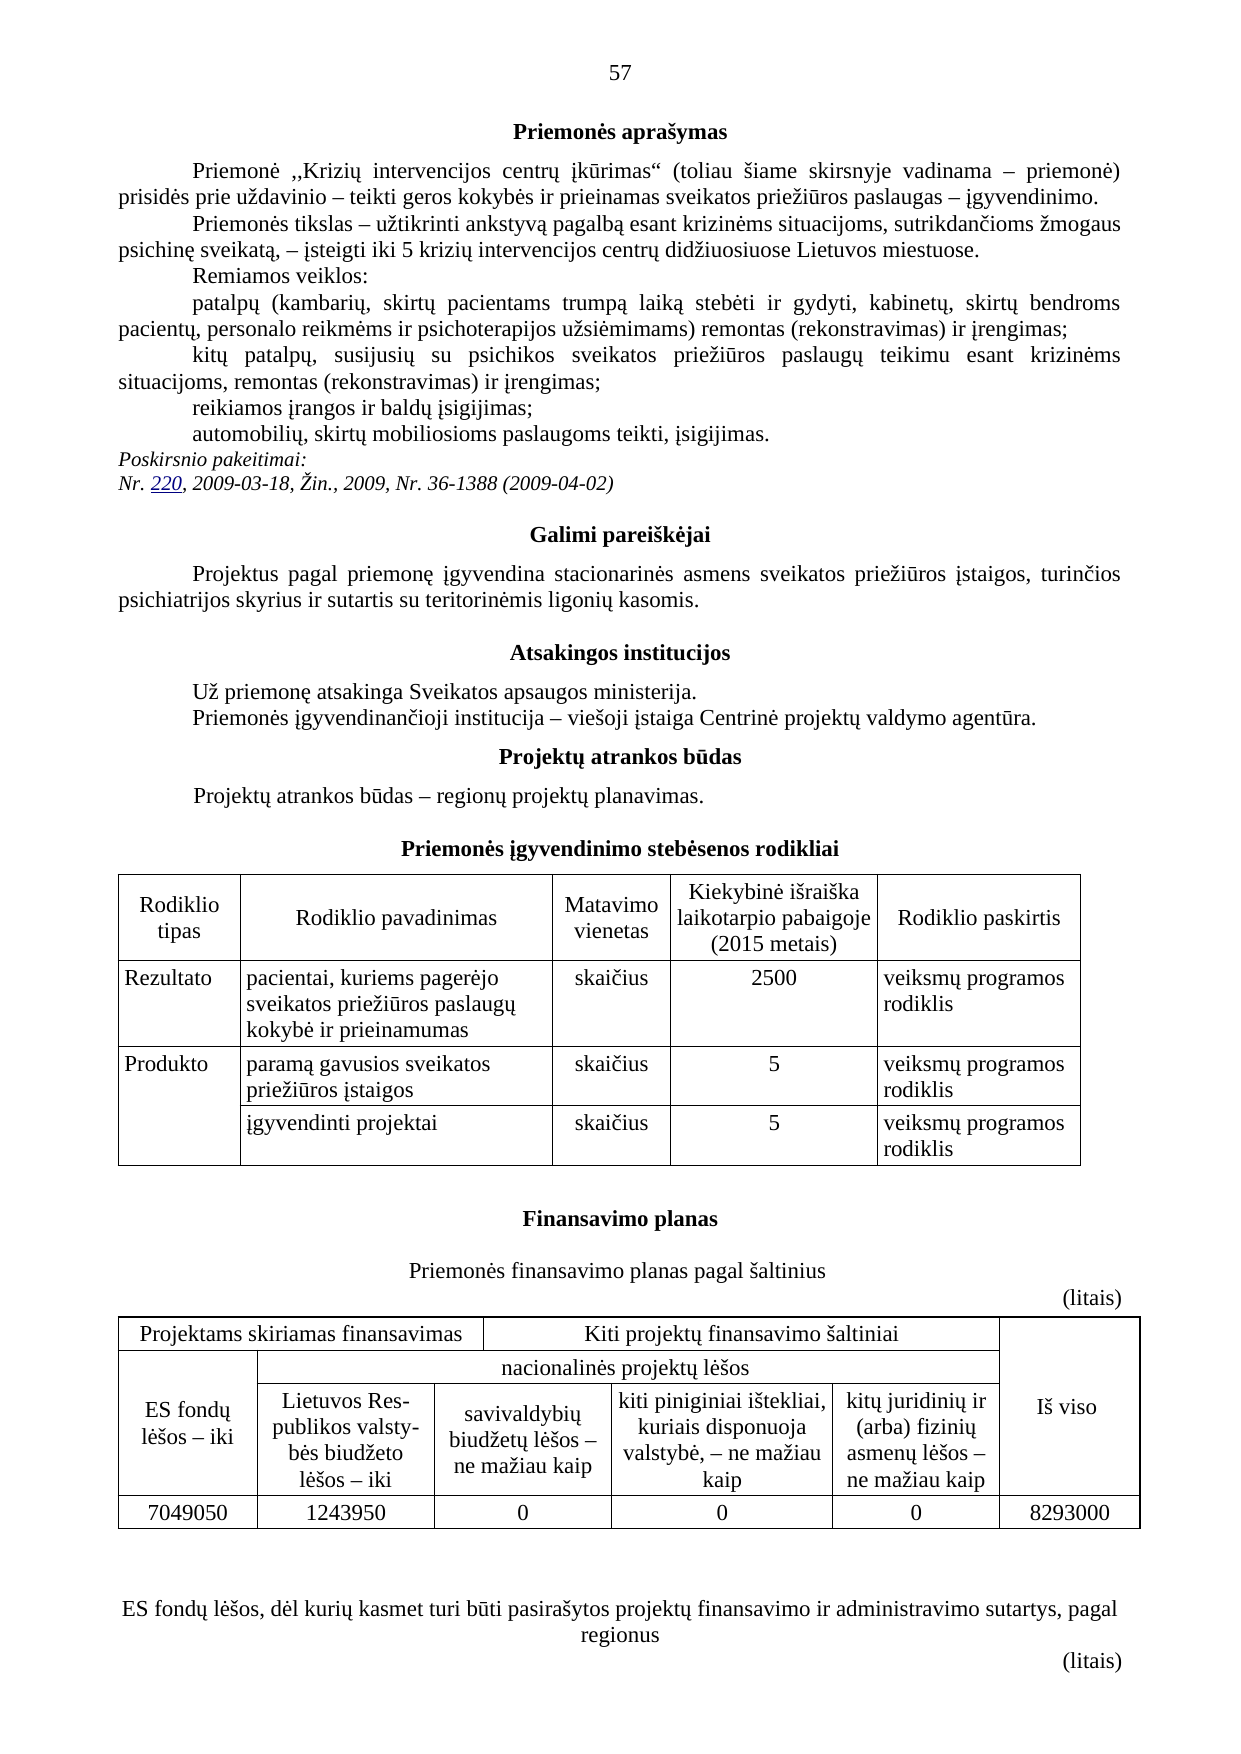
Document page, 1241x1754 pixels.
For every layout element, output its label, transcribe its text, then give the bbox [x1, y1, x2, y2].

table_cell 5 [671, 1106, 877, 1165]
table_header Kiekybinė išraiška laikotarpio pabaigoje (2015 metais) [671, 875, 877, 960]
table_cell 8293000 [1000, 1496, 1139, 1528]
table_cell kiti piniginiai ištekliai, kuriais disponuoja valstybė, – ne mažiau kaip [612, 1384, 832, 1495]
text Projektų atrankos būdas – regionų projektų planavimas. [156, 782, 1122, 808]
text reikiamos įrangos ir baldų įsigijimas; [118, 394, 1122, 421]
text Nr. 220, 2009-03-18, Žin., 2009, Nr. 36-1388 (2009-04-02) [118, 471, 1122, 495]
table_cell Lietuvos Res­publikos valsty­bės biudžeto lėšos – iki [258, 1384, 434, 1495]
table_cell savivaldybių biudžetų lėšos – ne mažiau kaip [435, 1384, 611, 1495]
table_header Rodiklio paskirtis [878, 875, 1080, 960]
table_cell ES fondų lėšos – iki [119, 1351, 257, 1495]
text Remiamos veiklos: [118, 262, 1122, 289]
table_cell 7049050 [119, 1496, 257, 1528]
table_cell 0 [833, 1496, 999, 1528]
table_cell veiksmų programos rodiklis [878, 961, 1080, 1046]
table_cell kitų juridinių ir (arba) fizinių asmenų lėšos – ne mažiau kaip [833, 1384, 999, 1495]
table_cell 2500 [671, 961, 877, 1046]
text patalpų (kambarių, skirtų pacientams trumpą laiką stebėti ir gydyti, kabinetų, skirtų bendroms pacientų, personalo reikmėms ir psichoterapijos užsiėmimams) remontas (rekonstravimas) ir įrengimas; [118, 289, 1122, 341]
table_cell Produkto [119, 1047, 240, 1165]
table_cell skaičius [553, 1047, 670, 1105]
text ES fondų lėšos, dėl kurių kasmet turi būti pasirašytos projektų finansavimo ir administravimo sutartys, pagal regionus [118, 1594, 1122, 1647]
table_cell Rezultato [119, 961, 240, 1046]
table_cell nacionalinės projektų lėšos [258, 1351, 999, 1383]
table_cell skaičius [553, 961, 670, 1046]
text Projektų atrankos būdas [118, 743, 1122, 770]
text Priemonės aprašymas [118, 118, 1122, 144]
text Priemonė ,,Krizių intervencijos centrų įkūrimas“ (toliau šiame skirsnyje vadinama – priemonė) prisidės prie uždavinio – teikti geros kokybės ir prieinamas sveikatos priežiūros paslaugas – įgyvendinimo. [118, 157, 1122, 210]
text Finansavimo planas [118, 1205, 1122, 1231]
table_header Matavimo vienetas [553, 875, 670, 960]
table_cell veiksmų programos rodiklis [878, 1047, 1080, 1105]
table_header Rodiklio pavadinimas [241, 875, 552, 960]
table_cell 1243950 [258, 1496, 434, 1528]
text kitų patalpų, susijusių su psichikos sveikatos priežiūros paslaugų teikimu esant krizinėms situacijoms, remontas (rekonstravimas) ir įrengimas; [118, 341, 1122, 394]
table_cell įgyvendinti projektai [241, 1106, 552, 1165]
table_cell pacientai, kuriems pagerėjo sveikatos priežiūros paslaugų kokybė ir prieinamumas [241, 961, 552, 1046]
table_cell veiksmų programos rodiklis [878, 1106, 1080, 1165]
text Poskirsnio pakeitimai: [118, 447, 1122, 471]
text automobilių, skirtų mobiliosioms paslaugoms teikti, įsigijimas. [118, 421, 1122, 447]
table_cell 0 [612, 1496, 832, 1528]
text Atsakingos institucijos [118, 639, 1122, 666]
table_cell paramą gavusios sveikatos priežiūros įstaigos [241, 1047, 552, 1105]
table_cell skaičius [553, 1106, 670, 1165]
table_header Kiti projektų finansavimo šaltiniai [484, 1318, 999, 1349]
text Projektus pagal priemonę įgyvendina stacionarinės asmens sveikatos priežiūros įstaigos, turinčios psichiatrijos skyrius ir sutartis su teritorinėmis ligonių kasomis. [118, 560, 1122, 613]
text (litais) [118, 1284, 1122, 1310]
text Priemonės įgyvendinančioji institucija – viešoji įstaiga Centrinė projektų valdymo agentūra. [118, 704, 1122, 731]
table_header Iš viso [1000, 1318, 1139, 1495]
table_header Rodiklio tipas [119, 875, 240, 960]
table_cell 5 [671, 1047, 877, 1105]
text (litais) [118, 1647, 1122, 1674]
table_cell 0 [435, 1496, 611, 1528]
text Už priemonę atsakinga Sveikatos apsaugos ministerija. [118, 678, 1122, 704]
text Priemonės finansavimo planas pagal šaltinius [118, 1257, 1122, 1284]
text Galimi pareiškėjai [118, 521, 1122, 548]
text Priemonės įgyvendinimo stebėsenos rodikliai [118, 835, 1122, 861]
text Priemonės tikslas – užtikrinti ankstyvą pagalbą esant krizinėms situacijoms, sutrikdančioms žmogaus psichinę sveikatą, – įsteigti iki 5 krizių intervencijos centrų didžiuosiuose Lietuvos miestuose. [118, 210, 1122, 262]
table_header Projektams skiriamas finansavimas [119, 1318, 483, 1349]
